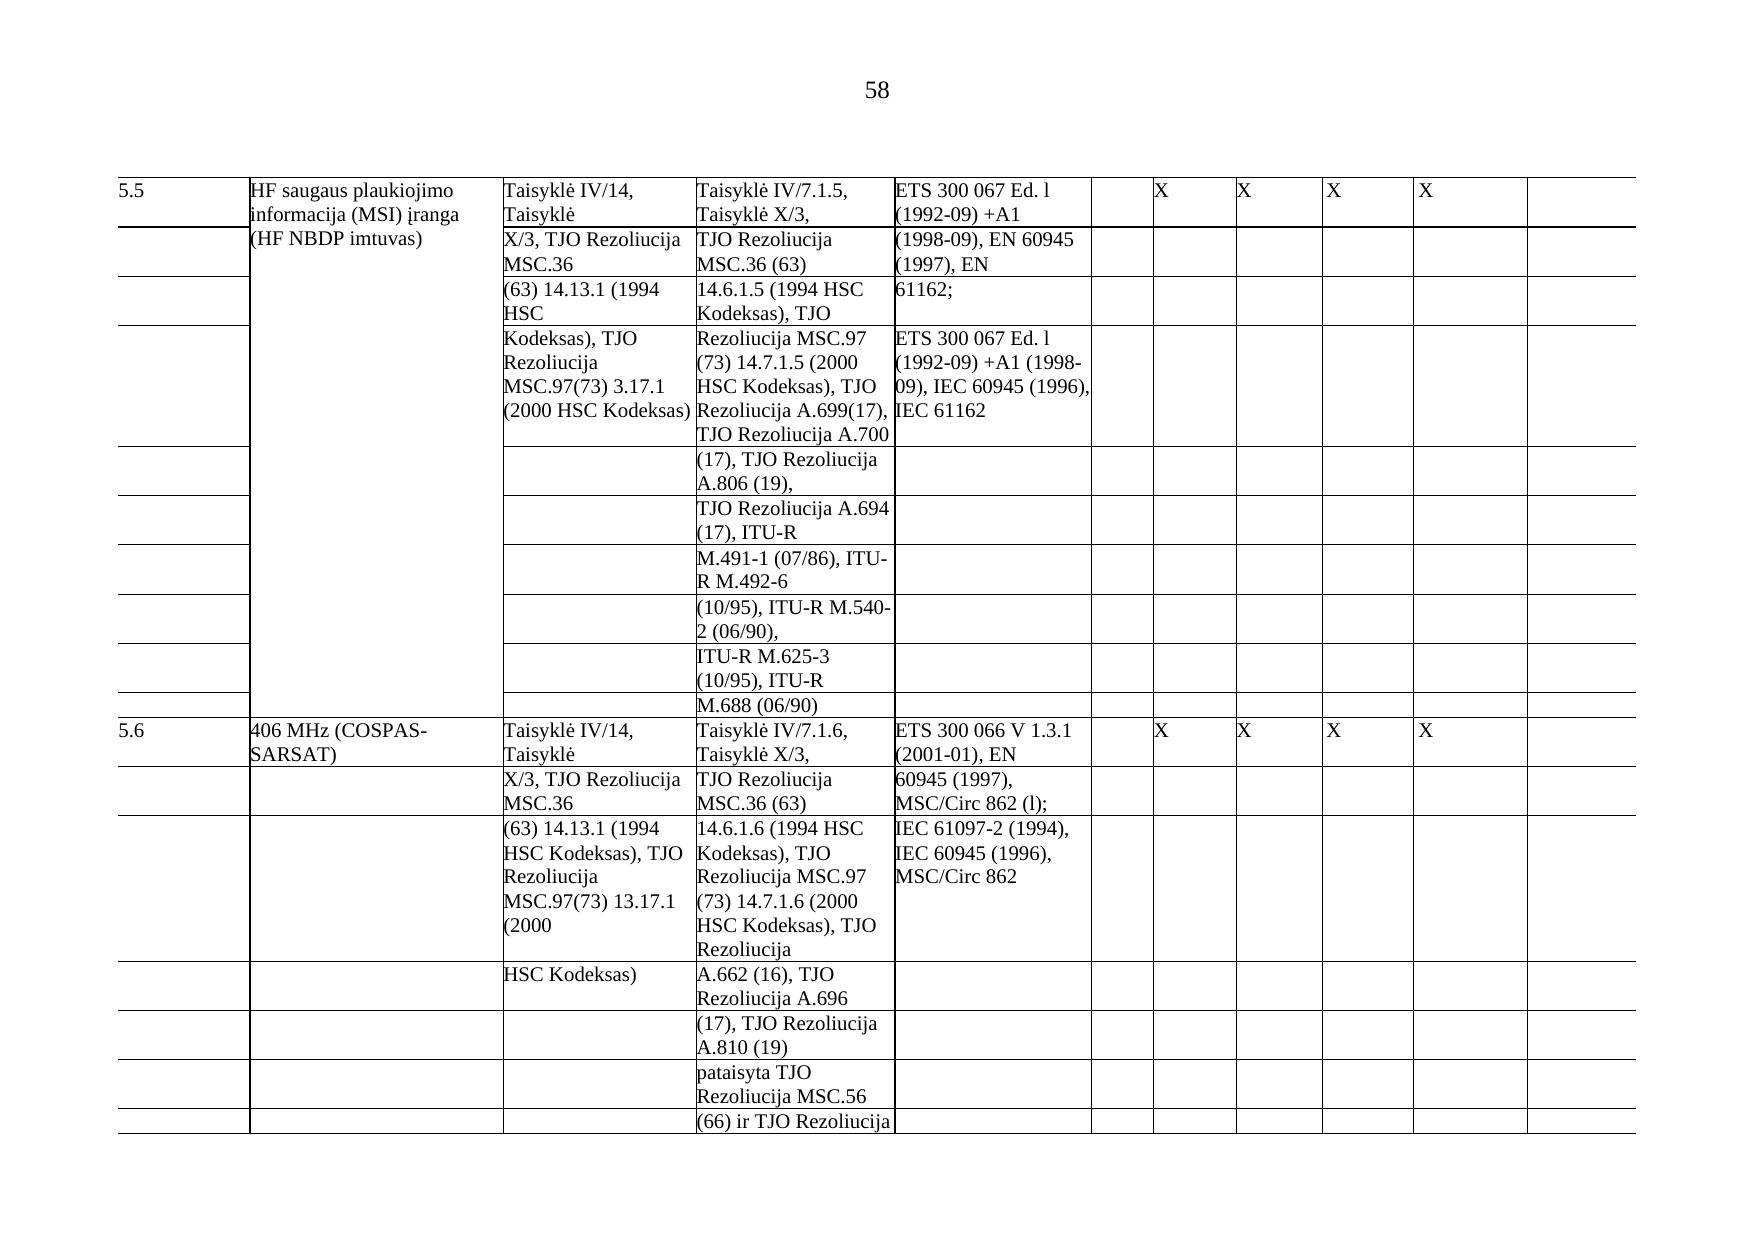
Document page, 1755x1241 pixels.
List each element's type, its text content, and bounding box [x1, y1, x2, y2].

table_cell [1528, 962, 1636, 1010]
table_cell [1092, 693, 1153, 717]
table_cell [1154, 1060, 1236, 1108]
table_cell X [1323, 718, 1413, 766]
table_cell [1323, 644, 1413, 692]
table_cell [1414, 1060, 1527, 1108]
table_cell (10/95), ITU-R M.540-2 (06/90), [697, 595, 894, 643]
table_cell [1528, 693, 1636, 717]
table_cell 60945 (1997), MSC/Circ 862 (l); [896, 767, 1091, 815]
table_cell ITU-R M.625-3 (10/95), ITU-R [697, 644, 894, 692]
table_cell [1154, 644, 1236, 692]
table_cell [1414, 496, 1527, 544]
table_cell [1154, 595, 1236, 643]
table_cell [1092, 326, 1153, 446]
table_cell [1154, 326, 1236, 446]
table_cell [1237, 545, 1322, 593]
table_cell [251, 1060, 503, 1108]
table_cell [118, 1109, 249, 1133]
table_cell [1154, 767, 1236, 815]
table_cell [118, 447, 249, 495]
table_cell 61162; [896, 277, 1091, 325]
table_cell [1154, 1109, 1236, 1133]
table_cell [1092, 277, 1153, 325]
table_cell [1414, 228, 1527, 276]
table_cell TJO Rezoliucija MSC.36 (63) [697, 228, 894, 276]
table_cell [1323, 1011, 1413, 1059]
table_cell [1092, 1060, 1153, 1108]
table_cell [1323, 595, 1413, 643]
table_cell [504, 496, 696, 544]
table_cell [1154, 545, 1236, 593]
table_cell X [1237, 718, 1322, 766]
table_cell [1092, 595, 1153, 643]
table_cell X/3, TJO Rezoliucija MSC.36 [504, 228, 696, 276]
table_cell 406 MHz (COSPAS-SARSAT) [251, 718, 503, 766]
table_cell [118, 693, 249, 717]
table_cell [118, 595, 249, 643]
table_cell [504, 545, 696, 593]
table_cell [504, 644, 696, 692]
table_cell [1237, 644, 1322, 692]
table_cell [1414, 277, 1527, 325]
table_cell Taisyklė IV/14, Taisyklė [504, 178, 696, 226]
table_cell [1323, 545, 1413, 593]
table_cell [1237, 595, 1322, 643]
table_cell M.688 (06/90) [697, 693, 894, 717]
table_cell [1154, 693, 1236, 717]
table_cell [1528, 496, 1636, 544]
table_cell [1092, 962, 1153, 1010]
table_cell [1323, 1060, 1413, 1108]
table_cell [1092, 447, 1153, 495]
table_cell [1414, 1109, 1527, 1133]
table_cell [1528, 545, 1636, 593]
table_cell [1092, 1011, 1153, 1059]
table_cell pataisyta TJO Rezoliucija MSC.56 [697, 1060, 894, 1108]
table_cell [1323, 228, 1413, 276]
table_cell [1414, 1011, 1527, 1059]
table_cell [118, 326, 249, 446]
table_cell [1237, 816, 1322, 961]
table_cell [118, 1060, 249, 1108]
table_cell (66) ir TJO Rezoliucija [697, 1109, 894, 1133]
table_cell [118, 545, 249, 593]
table_cell [1528, 816, 1636, 961]
table_cell [118, 496, 249, 544]
table_cell M.491-1 (07/86), ITU-R M.492-6 [697, 545, 894, 593]
table_cell [1414, 326, 1527, 446]
table_cell [1528, 228, 1636, 276]
table_cell [1154, 1011, 1236, 1059]
table_cell [1528, 178, 1636, 226]
table_cell [118, 816, 249, 961]
table_cell [1323, 1109, 1413, 1133]
table_cell [1323, 962, 1413, 1010]
table_cell Taisyklė IV/7.1.6, Taisyklė X/3, [697, 718, 894, 766]
table_cell [251, 816, 503, 961]
table_cell [1237, 277, 1322, 325]
table_cell [1323, 447, 1413, 495]
table_cell (63) 14.13.1 (1994 HSC Kodeksas), TJO Rezoliucija MSC.97(73) 13.17.1 (2000 [504, 816, 696, 961]
table_cell [1528, 595, 1636, 643]
table_cell [1092, 816, 1153, 961]
table_cell [1528, 447, 1636, 495]
table_cell [118, 962, 249, 1010]
table_cell [1323, 326, 1413, 446]
table_cell [1237, 496, 1322, 544]
table_cell [1237, 962, 1322, 1010]
table_cell X [1323, 178, 1413, 226]
table_cell [1237, 326, 1322, 446]
table_cell [1154, 816, 1236, 961]
table_cell IEC 61097-2 (1994), IEC 60945 (1996), MSC/Circ 862 [896, 816, 1091, 961]
table_cell X [1154, 178, 1236, 226]
table_cell [504, 447, 696, 495]
table_cell [896, 496, 1091, 544]
table_cell Rezoliucija MSC.97 (73) 14.7.1.5 (2000 HSC Kodeksas), TJO Rezoliucija A.699(17), TJO Rezoliucija A.700 [697, 326, 894, 446]
table_cell [896, 1011, 1091, 1059]
table_cell [1528, 1109, 1636, 1133]
table_cell [1414, 644, 1527, 692]
table_cell [504, 1060, 696, 1108]
table_cell [1154, 962, 1236, 1010]
table_cell ETS 300 067 Ed. l (1992-09) +A1 [896, 178, 1091, 226]
table_cell Kodeksas), TJO Rezoliucija MSC.97(73) 3.17.1 (2000 HSC Kodeksas) [504, 326, 696, 446]
table_cell HF saugaus plaukiojimo informacija (MSI) įranga (HF NBDP imtuvas) [251, 178, 503, 717]
table_cell X [1237, 178, 1322, 226]
table_cell [118, 277, 249, 325]
table_cell [896, 693, 1091, 717]
table_cell [1323, 277, 1413, 325]
table_cell [896, 447, 1091, 495]
table_cell [251, 962, 503, 1010]
table_cell Taisyklė IV/14, Taisyklė [504, 718, 696, 766]
table_cell X [1154, 718, 1236, 766]
table_cell [896, 1060, 1091, 1108]
table_cell [1237, 447, 1322, 495]
table_cell [896, 545, 1091, 593]
table_cell [1237, 228, 1322, 276]
table_cell [896, 1109, 1091, 1133]
table_cell (17), TJO Rezoliucija A.806 (19), [697, 447, 894, 495]
table_cell [1092, 496, 1153, 544]
table_cell [118, 1011, 249, 1059]
table_cell [1414, 767, 1527, 815]
table_cell [1092, 1109, 1153, 1133]
table_cell [118, 767, 249, 815]
table_cell [118, 228, 249, 276]
table_cell [1092, 644, 1153, 692]
table_cell (17), TJO Rezoliucija A.810 (19) [697, 1011, 894, 1059]
table_cell [1414, 545, 1527, 593]
table_cell [504, 595, 696, 643]
table_cell [1237, 1109, 1322, 1133]
table_cell ETS 300 067 Ed. l (1992-09) +A1 (1998-09), IEC 60945 (1996), IEC 61162 [896, 326, 1091, 446]
table_cell [118, 644, 249, 692]
table_cell [1092, 545, 1153, 593]
table_cell HSC Kodeksas) [504, 962, 696, 1010]
table_cell [1092, 228, 1153, 276]
table_cell [1323, 767, 1413, 815]
table_cell [1323, 693, 1413, 717]
table_cell [1414, 595, 1527, 643]
table_cell TJO Rezoliucija MSC.36 (63) [697, 767, 894, 815]
table_cell A.662 (16), TJO Rezoliucija A.696 [697, 962, 894, 1010]
table_cell [1237, 1060, 1322, 1108]
table_cell [1092, 718, 1153, 766]
table_cell [1528, 718, 1636, 766]
table_cell [1414, 816, 1527, 961]
table_cell [251, 767, 503, 815]
table_cell [1528, 1011, 1636, 1059]
table_cell [1528, 277, 1636, 325]
table_cell [1237, 693, 1322, 717]
table_cell [251, 1011, 503, 1059]
table_cell [1528, 1060, 1636, 1108]
table_cell [1154, 277, 1236, 325]
table_cell [504, 693, 696, 717]
table_cell ETS 300 066 V 1.3.1 (2001-01), EN [896, 718, 1091, 766]
table_cell [1323, 816, 1413, 961]
table_cell 5.6 [118, 718, 249, 766]
table_cell 5.5 [118, 178, 249, 226]
table_cell [1092, 178, 1153, 226]
table_cell [1237, 767, 1322, 815]
table_cell TJO Rezoliucija A.694 (17), ITU-R [697, 496, 894, 544]
table_cell [896, 595, 1091, 643]
table_cell 14.6.1.5 (1994 HSC Kodeksas), TJO [697, 277, 894, 325]
table_cell [504, 1109, 696, 1133]
table_cell [1237, 1011, 1322, 1059]
table_cell [1528, 767, 1636, 815]
table_cell [251, 1109, 503, 1133]
table_cell [1414, 962, 1527, 1010]
table_cell (63) 14.13.1 (1994 HSC [504, 277, 696, 325]
table_cell [1528, 644, 1636, 692]
table_cell [1414, 693, 1527, 717]
table_cell 14.6.1.6 (1994 HSC Kodeksas), TJO Rezoliucija MSC.97 (73) 14.7.1.6 (2000 HSC Kodeksas), TJO Rezoliucija [697, 816, 894, 961]
table_cell (1998-09), EN 60945 (1997), EN [896, 228, 1091, 276]
table_cell X/3, TJO Rezoliucija MSC.36 [504, 767, 696, 815]
table_cell [1528, 326, 1636, 446]
table_cell [896, 962, 1091, 1010]
table_cell Taisyklė IV/7.1.5, Taisyklė X/3, [697, 178, 894, 226]
table_cell [504, 1011, 696, 1059]
table_cell [1154, 228, 1236, 276]
table_cell [1092, 767, 1153, 815]
table_cell [1154, 496, 1236, 544]
table_cell X [1414, 718, 1527, 766]
table_cell X [1414, 178, 1527, 226]
table_cell [1414, 447, 1527, 495]
table_cell [1154, 447, 1236, 495]
table_cell [896, 644, 1091, 692]
table_cell [1323, 496, 1413, 544]
